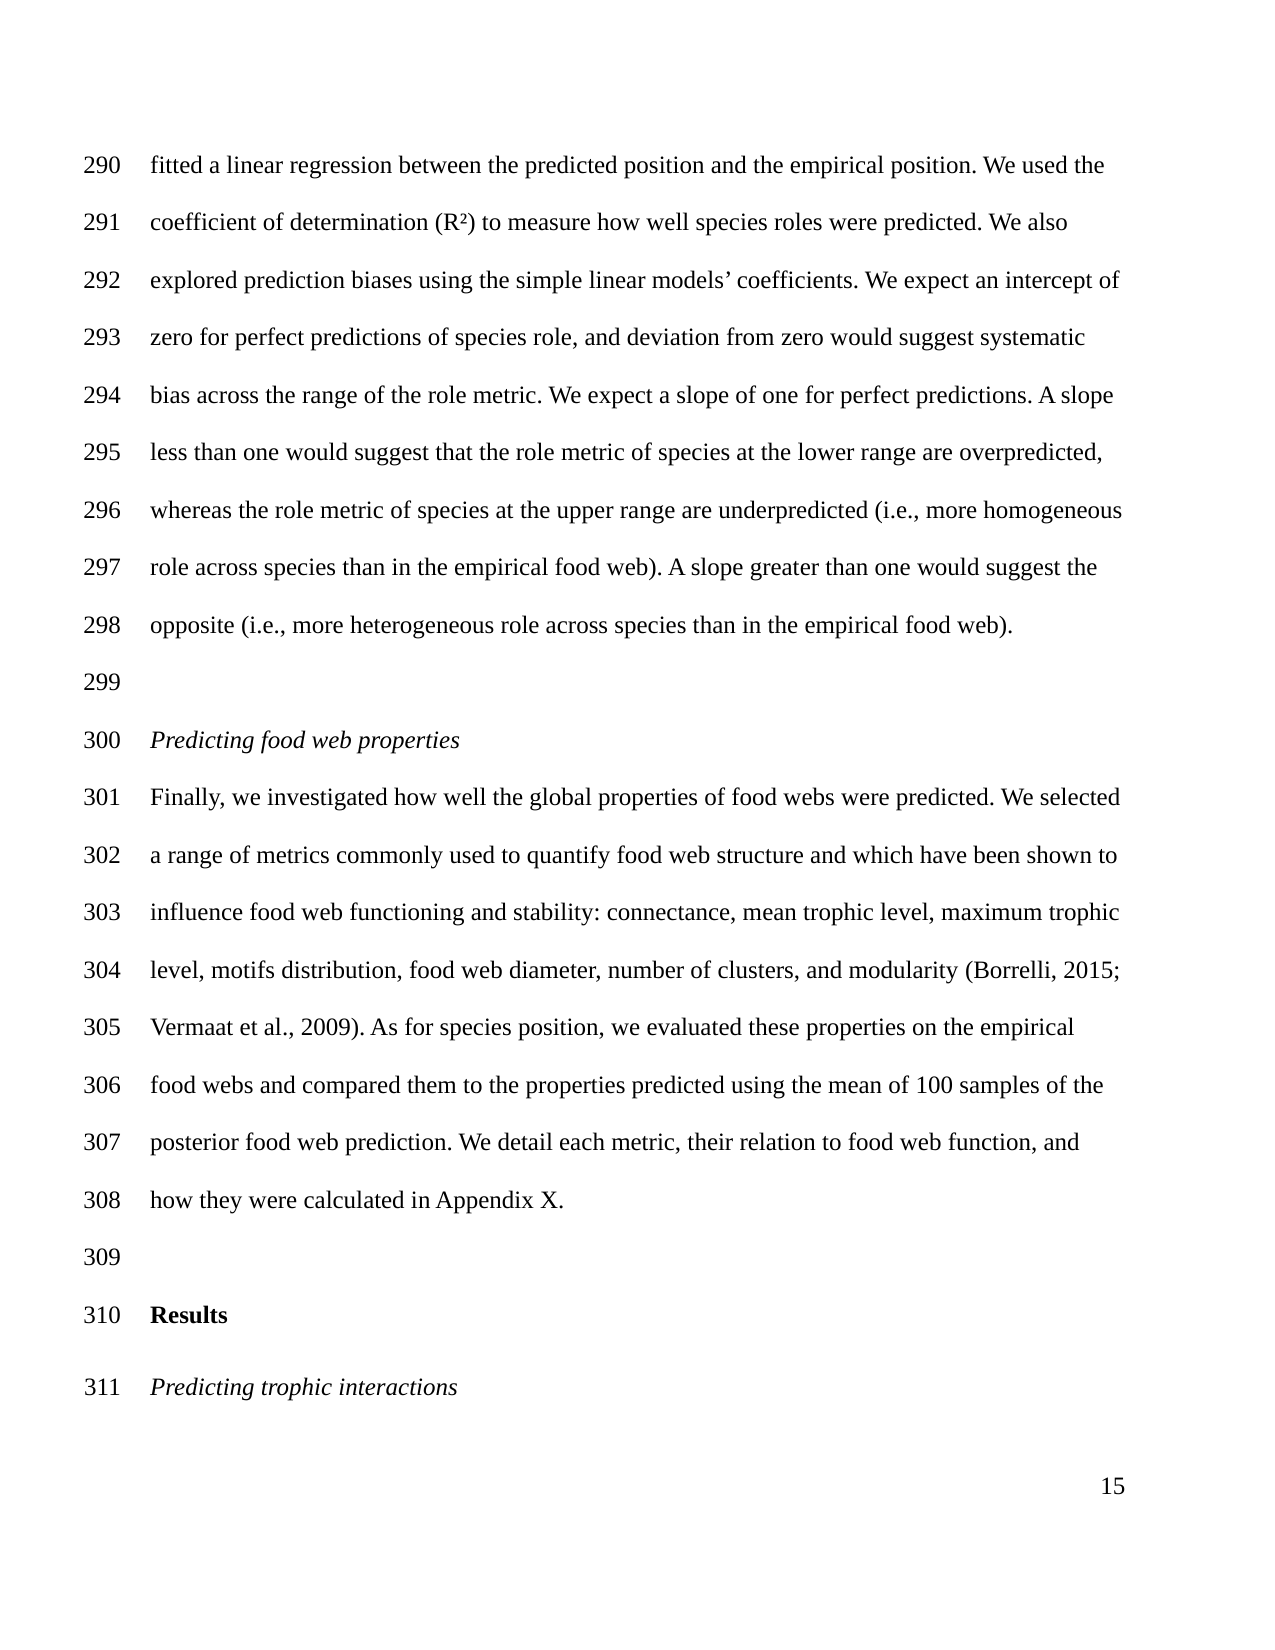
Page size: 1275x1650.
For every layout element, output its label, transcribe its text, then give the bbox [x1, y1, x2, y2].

text Predicting trophic interactions [150, 1372, 1125, 1401]
text Predicting food web properties [150, 725, 1125, 754]
text fitted a linear regression between the predicted position and the empirical position. We used the coefficient of determination (R²) to measure how well species roles were predicted. We also explored prediction biases using the simple linear models’ coefficients. We expect an intercept of zero for perfect predictions of species role, and deviation from zero would suggest systematic bias across the range of the role metric. We expect a slope of one for perfect predictions. A slope less than one would suggest that the role metric of species at the lower range are overpredicted, whereas the role metric of species at the upper range are underpredicted (i.e., more homogeneous role across species than in the empirical food web). A slope greater than one would suggest the opposite (i.e., more heterogeneous role across species than in the empirical food web). [150, 150, 1125, 639]
text Results [150, 1300, 1125, 1329]
text Finally, we investigated how well the global properties of food webs were predicted. We selected a range of metrics commonly used to quantify food web structure and which have been shown to influence food web functioning and stability: connectance, mean trophic level, maximum trophic level, motifs distribution, food web diameter, number of clusters, and modularity (Borrelli, 2015; Vermaat et al., 2009). As for species position, we evaluated these properties on the empirical food webs and compared them to the properties predicted using the mean of 100 samples of the posterior food web prediction. We detail each metric, their relation to food web function, and how they were calculated in Appendix X. [150, 782, 1125, 1214]
